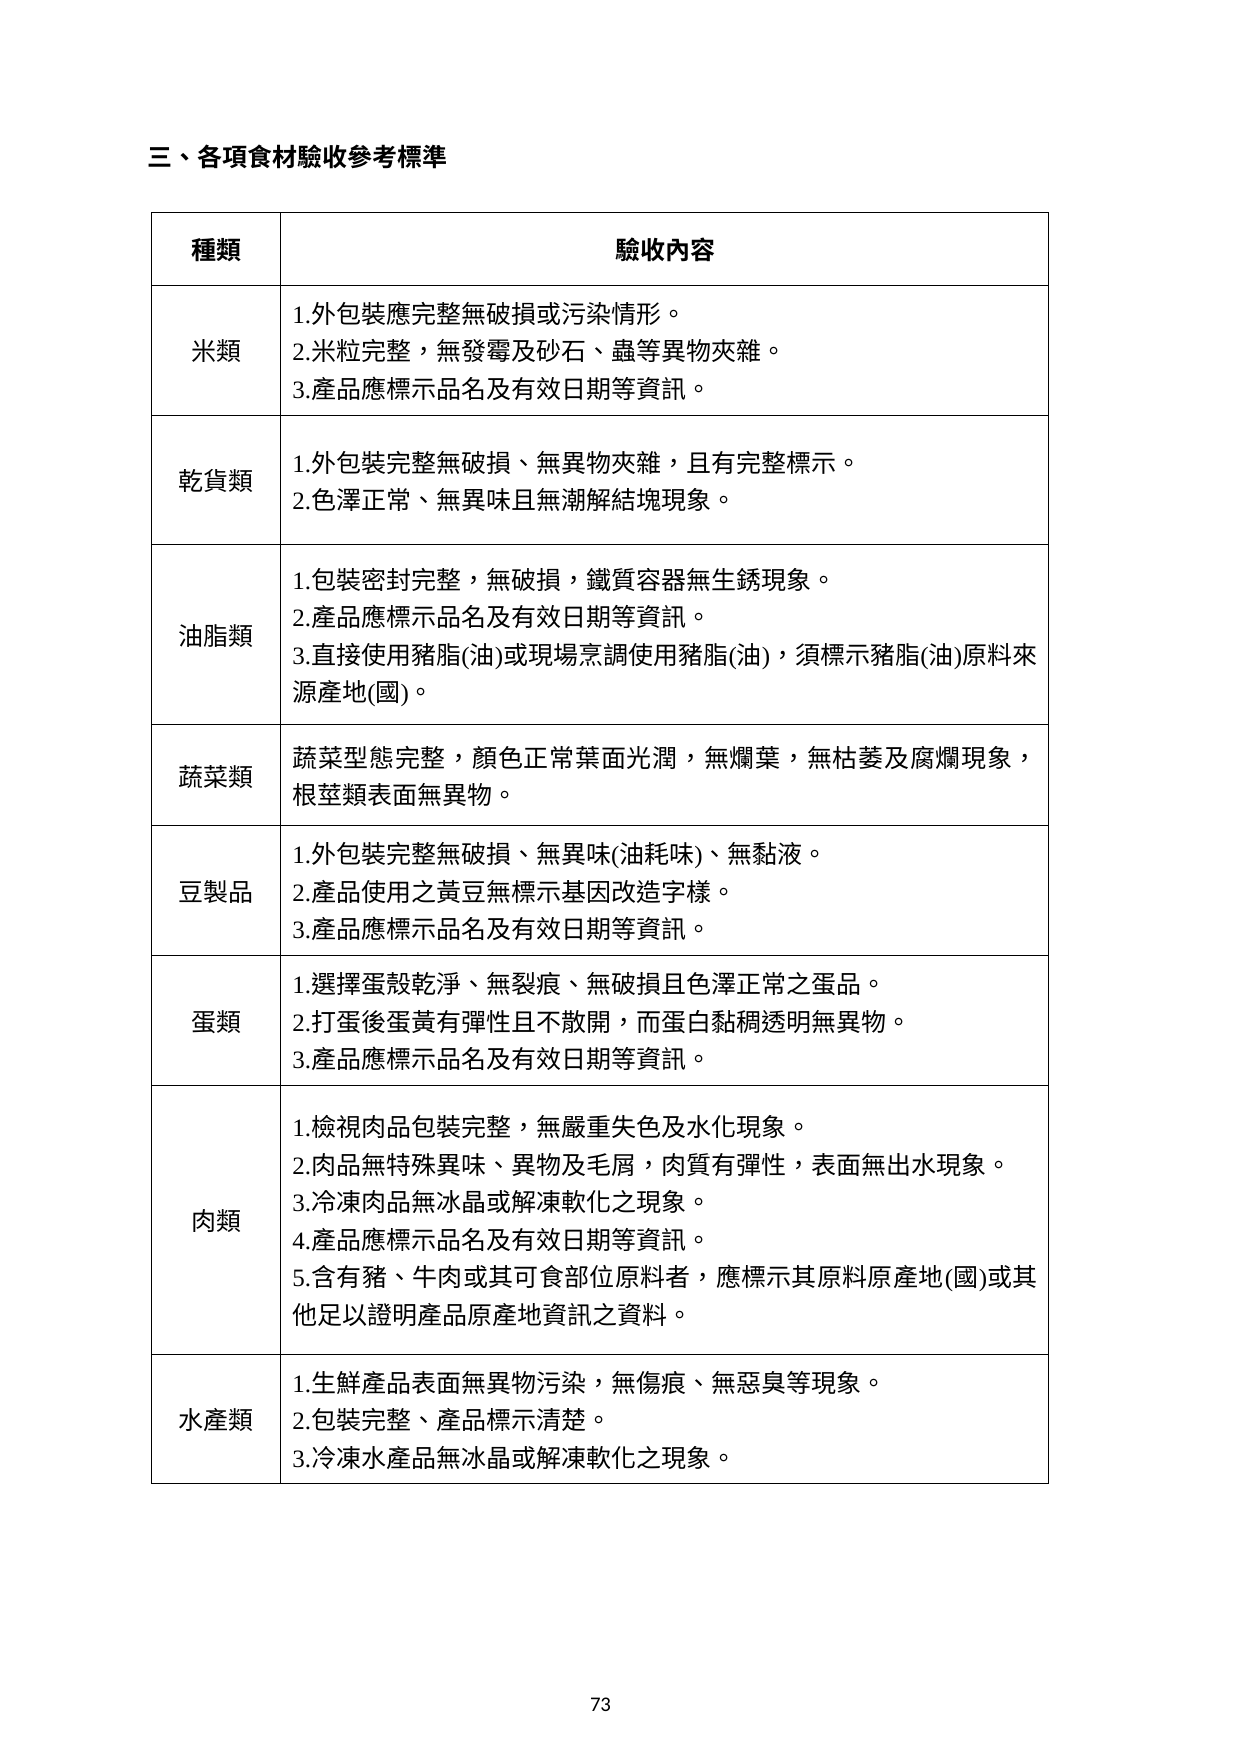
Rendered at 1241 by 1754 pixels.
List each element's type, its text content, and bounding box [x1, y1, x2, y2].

table_cell 米類 [152, 286, 280, 414]
table_cell 油脂類 [152, 545, 280, 724]
table_cell 1.選擇蛋殼乾淨、無裂痕、無破損且色澤正常之蛋品。 2.打蛋後蛋黃有彈性且不散開，而蛋白黏稠透明無異物。 3.產品應標示品名及有效日期等資訊。 [281, 956, 1048, 1085]
table_cell 1.外包裝應完整無破損或污染情形。 2.米粒完整，無發霉及砂石、蟲等異物夾雜。 3.產品應標示品名及有效日期等資訊。 [281, 286, 1048, 414]
text 三、各項食材驗收參考標準 [148, 137, 1053, 175]
table_cell 乾貨類 [152, 416, 280, 544]
table_cell 水產類 [152, 1355, 280, 1483]
table_header 種類 [152, 213, 280, 284]
table_cell 蛋類 [152, 956, 280, 1085]
table_cell 1.外包裝完整無破損、無異物夾雜，且有完整標示。 2.色澤正常、無異味且無潮解結塊現象。 [281, 416, 1048, 544]
table_cell 蔬菜型態完整，顏色正常葉面光潤，無爛葉，無枯萎及腐爛現象，根莖類表面無異物。 [281, 725, 1048, 825]
table_cell 肉類 [152, 1086, 280, 1353]
table_header 驗收內容 [281, 213, 1048, 284]
table_cell 1.外包裝完整無破損、無異味(油耗味)、無黏液。 2.產品使用之黃豆無標示基因改造字樣。 3.產品應標示品名及有效日期等資訊。 [281, 826, 1048, 955]
table_cell 1.檢視肉品包裝完整，無嚴重失色及水化現象。 2.肉品無特殊異味、異物及毛屑，肉質有彈性，表面無出水現象。 3.冷凍肉品無冰晶或解凍軟化之現象。 4.產品應標示品名及有效日期等資訊。 5.含有豬、牛肉或其可食部位原料者，應標示其原料原產地(國)或其他足以證明產品原產地資訊之資料。 [281, 1086, 1048, 1353]
table_cell 蔬菜類 [152, 725, 280, 825]
table_cell 豆製品 [152, 826, 280, 955]
table_cell 1.生鮮產品表面無異物污染，無傷痕、無惡臭等現象。 2.包裝完整、產品標示清楚。 3.冷凍水產品無冰晶或解凍軟化之現象。 [281, 1355, 1048, 1483]
table_cell 1.包裝密封完整，無破損，鐵質容器無生銹現象。 2.產品應標示品名及有效日期等資訊。 3.直接使用豬脂(油)或現場烹調使用豬脂(油)，須標示豬脂(油)原料來源產地(國)。 [281, 545, 1048, 724]
